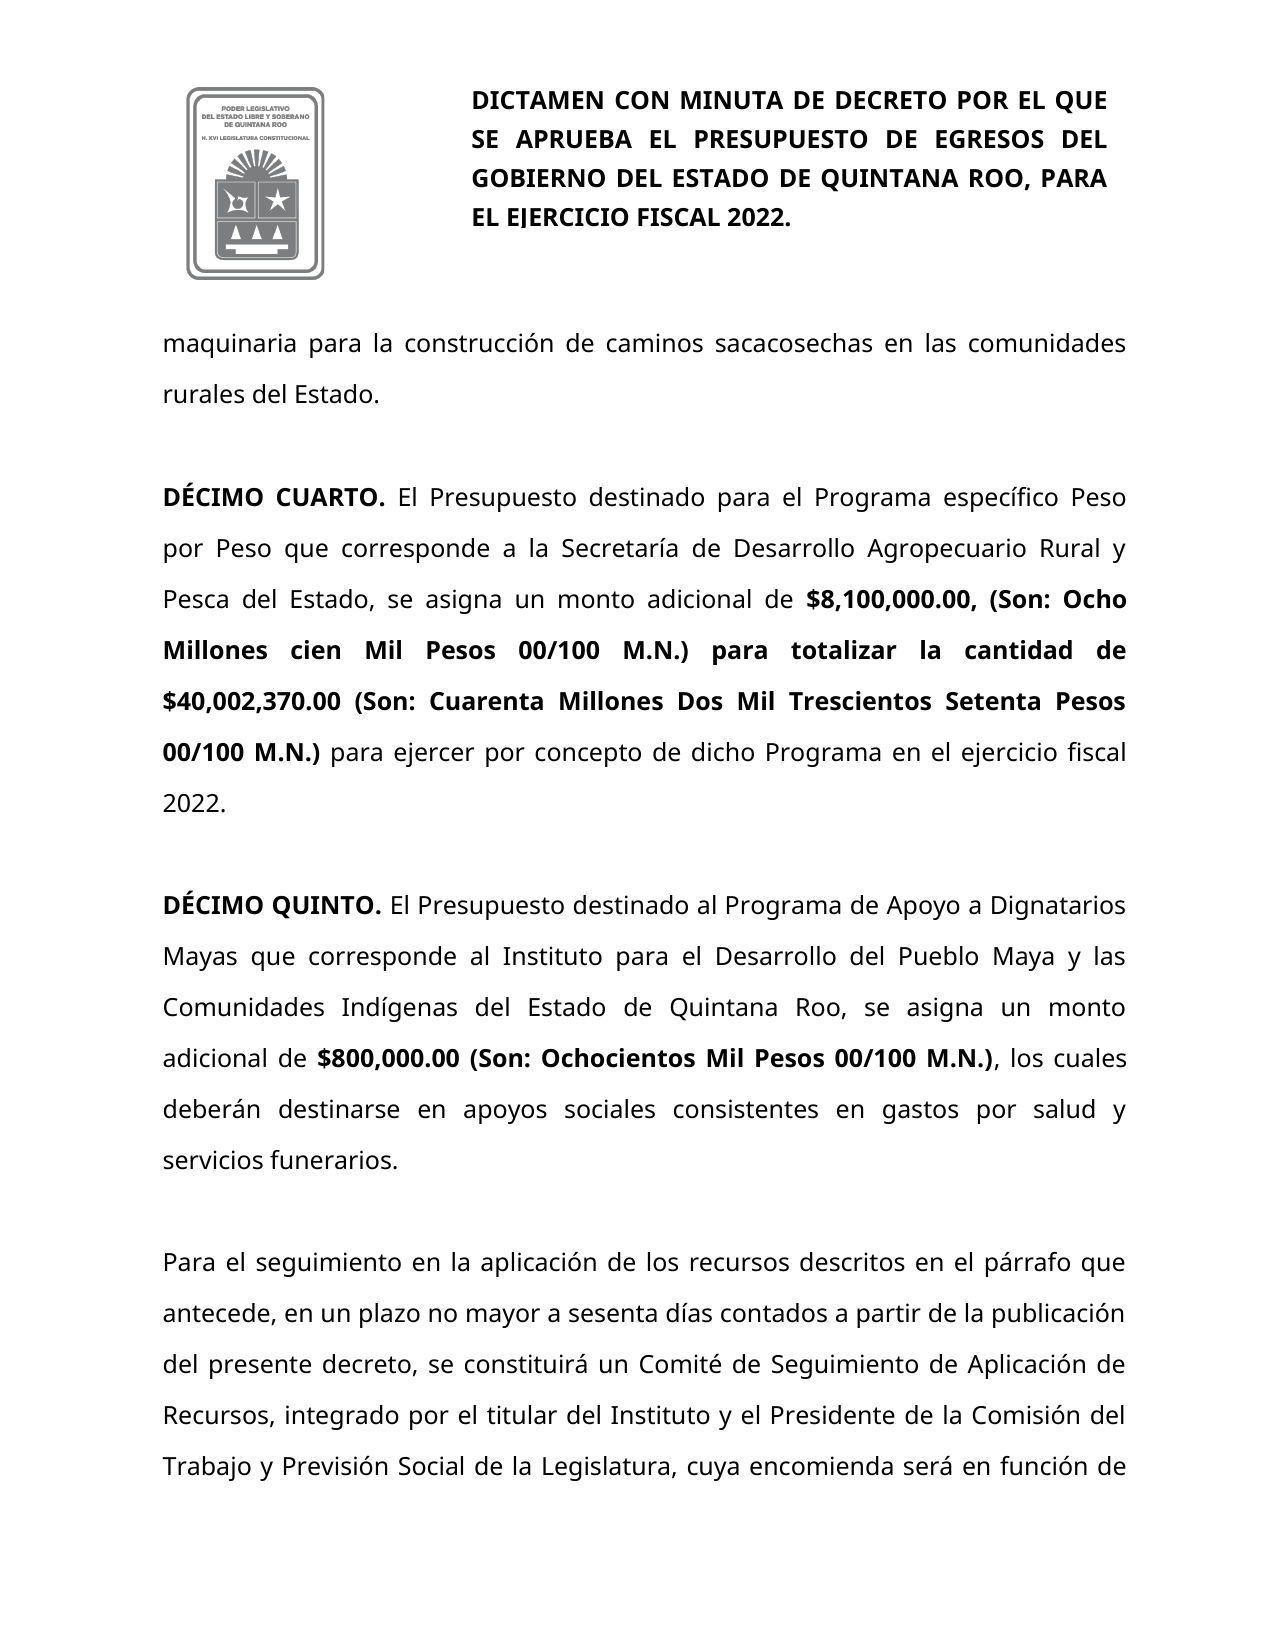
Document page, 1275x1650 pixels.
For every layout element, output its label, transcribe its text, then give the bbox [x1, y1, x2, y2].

text maquinaria para la construcción de caminos sacacosechas en las comunidades rurales del Estado. [162, 326, 1127, 411]
text Para el seguimiento en la aplicación de los recursos descritos en el párrafo que antecede, en un plazo no mayor a sesenta días contados a partir de la publicación del presente decreto, se constituirá un Comité de Seguimiento de Aplicación de Recursos, integrado por el titular del Instituto y el Presidente de la Comisión del Trabajo y Previsión Social de la Legislatura, cuya encomienda será en función de [162, 1245, 1127, 1483]
text DÉCIMO CUARTO. El Presupuesto destinado para el Programa específico Peso por Peso que corresponde a la Secretaría de Desarrollo Agropecuario Rural y Pesca del Estado, se asigna un monto adicional de $8,100,000.00, (Son: Ocho Millones cien Mil Pesos 00/100 M.N.) para totalizar la cantidad de $40,002,370.00 (Son: Cuarenta Millones Dos Mil Trescientos Setenta Pesos 00/100 M.N.) para ejercer por concepto de dicho Programa en el ejercicio fiscal 2022. [162, 479, 1127, 819]
text DÉCIMO QUINTO. El Presupuesto destinado al Programa de Apoyo a Dignatarios Mayas que corresponde al Instituto para el Desarrollo del Pueblo Maya y las Comunidades Indígenas del Estado de Quintana Roo, se asigna un monto adicional de $800,000.00 (Son: Ochocientos Mil Pesos 00/100 M.N.), los cuales deberán destinarse en apoyos sociales consistentes en gastos por salud y servicios funerarios. [162, 887, 1127, 1177]
